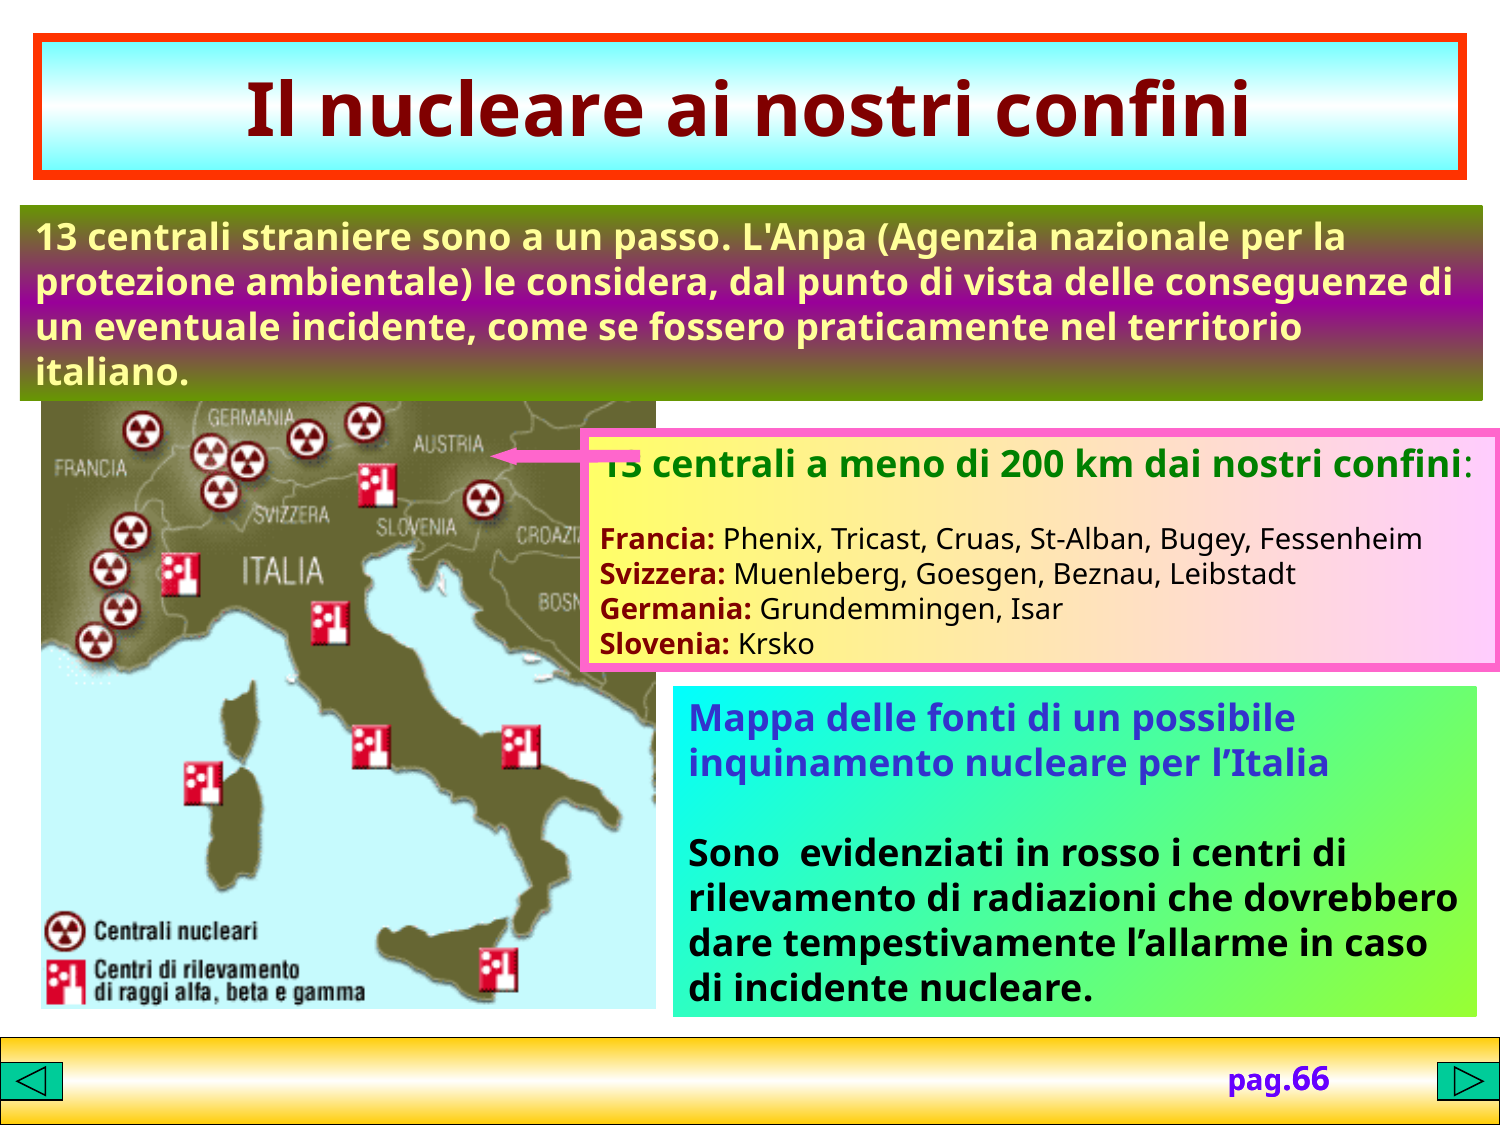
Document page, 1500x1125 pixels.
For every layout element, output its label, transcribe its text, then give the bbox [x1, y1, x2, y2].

text_box Mappa delle fonti di un possibile inquinamento nucleare per l’Italia Sono evidenziati in rosso i centri di rilevamento di radiazioni che dovrebbero dare tempestivamente l’allarme in caso di incidente nucleare. [673, 686, 1477, 1017]
text_box pag.<number> [1212, 1050, 1413, 1125]
title Il nucleare ai nostri confini [37, 37, 1463, 175]
text_box 13 centrali a meno di 200 km dai nostri confini: Francia: Phenix, Tricast, Cruas, St-Alban, Bugey, Fessenheim Svizzera: Muenleberg, Goesgen, Beznau, Leibstadt Germania: Grundemmingen, Isar Slovenia: Krsko [584, 432, 1500, 668]
picture [41, 401, 656, 1009]
text_box 13 centrali straniere sono a un passo. L'Anpa (Agenzia nazionale per la protezione ambientale) le considera, dal punto di vista delle conseguenze di un eventuale incidente, come se fossero praticamente nel territorio italiano. [19, 205, 1483, 356]
